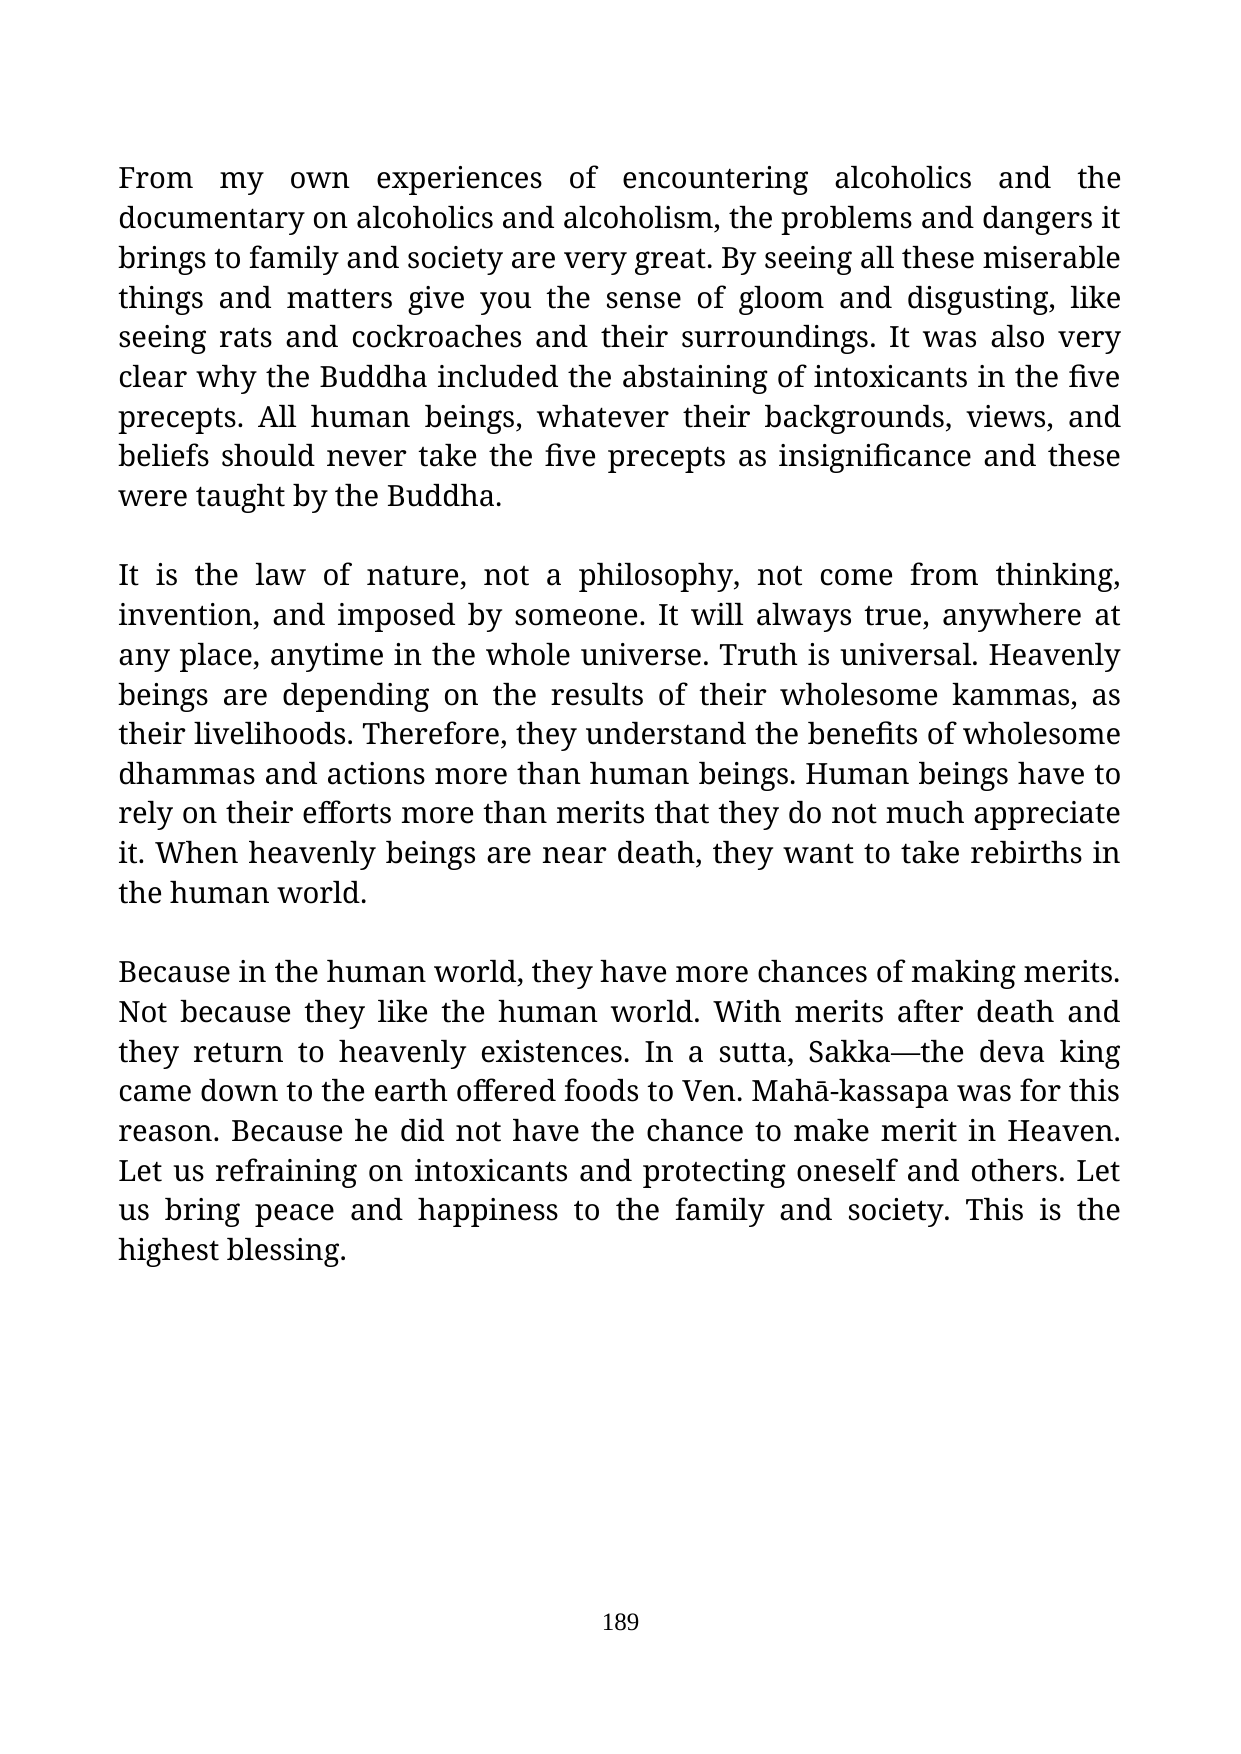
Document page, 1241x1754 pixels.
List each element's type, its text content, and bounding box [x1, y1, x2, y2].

text From my own experiences of encountering alcoholics and the documentary on alcoholics and alcoholism, the problems and dangers it brings to family and society are very great. By seeing all these miserable things and matters give you the sense of gloom and disgusting, like seeing rats and cockroaches and their surroundings. It was also very clear why the Buddha included the abstaining of intoxicants in the five precepts. All human beings, whatever their backgrounds, views, and beliefs should never take the five precepts as insignificance and these were taught by the Buddha. It is the law of nature, not a philosophy, not come from thinking, invention, and imposed by someone. It will always true, anywhere at any place, anytime in the whole universe. Truth is universal. Heavenly beings are depending on the results of their wholesome kammas, as their livelihoods. Therefore, they understand the benefits of wholesome dhammas and actions more than human beings. Human beings have to rely on their efforts more than merits that they do not much appreciate it. When heavenly beings are near death, they want to take rebirths in the human world. Because in the human world, they have more chances of making merits. Not because they like the human world. With merits after death and they return to heavenly existences. In a sutta, Sakka—the deva king came down to the earth offered foods to Ven. Mahā-kassapa was for this reason. Because he did not have the chance to make merit in Heaven. Let us refraining on intoxicants and protecting oneself and others. Let us bring peace and happiness to the family and society. This is the highest blessing. [118, 118, 1122, 1269]
